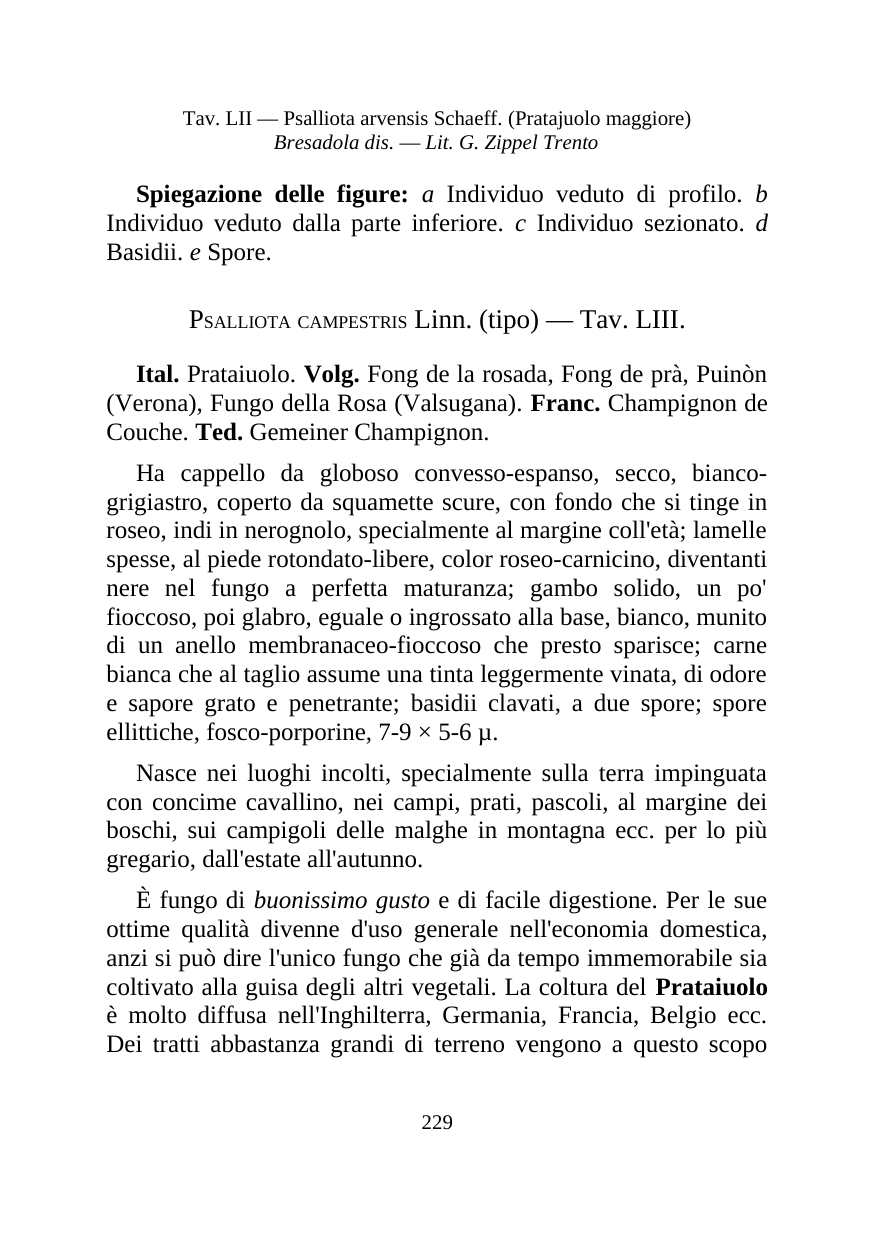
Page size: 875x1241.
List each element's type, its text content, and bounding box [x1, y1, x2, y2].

text Spiegazione delle figure: a Individuo veduto di profilo. b Individuo veduto dalla parte inferiore. c Individuo sezionato. d Basidii. e Spore. [106, 179, 768, 266]
text Psalliota campestris Linn. (tipo) — Tav. LIII. [106, 303, 768, 334]
text Tav. LII — Psalliota arvensis Schaeff. (Pratajuolo maggiore) Bresadola dis. — Lit. G. Zippel Trento [106, 106, 768, 154]
text Ital. Prataiuolo. Volg. Fong de la rosada, Fong de prà, Puinòn (Verona), Fungo della Rosa (Valsugana). Franc. Champignon de Couche. Ted. Gemeiner Champignon. [106, 359, 768, 446]
text Ha cappello da globoso convesso-espanso, secco, bianco-grigiastro, coperto da squamette scure, con fondo che si tinge in roseo, indi in nerognolo, specialmente al margine coll'età; lamelle spesse, al piede rotondato-libere, color roseo-carnicino, diventanti nere nel fungo a perfetta maturanza; gambo solido, un po' fioccoso, poi glabro, eguale o ingrossato alla base, bianco, munito di un anello membranaceo-fioccoso che presto sparisce; carne bianca che al taglio assume una tinta leggermente vinata, di odore e sapore grato e penetrante; basidii clavati, a due spore; spore ellittiche, fosco-porporine, 7-9 × 5-6 µ. [106, 458, 768, 746]
text Nasce nei luoghi incolti, specialmente sulla terra impinguata con concime cavallino, nei campi, prati, pascoli, al margine dei boschi, sui campigoli delle malghe in montagna ecc. per lo più gregario, dall'estate all'autunno. [106, 758, 768, 873]
text È fungo di buonissimo gusto e di facile digestione. Per le sue ottime qualità divenne d'uso generale nell'economia domestica, anzi si può dire l'unico fungo che già da tempo immemorabile sia coltivato alla guisa degli altri vegetali. La coltura del Prataiuolo è molto diffusa nell'Inghilterra, Germania, Francia, Belgio ecc. Dei tratti abbastanza grandi di terreno vengono a questo scopo [106, 886, 768, 1058]
